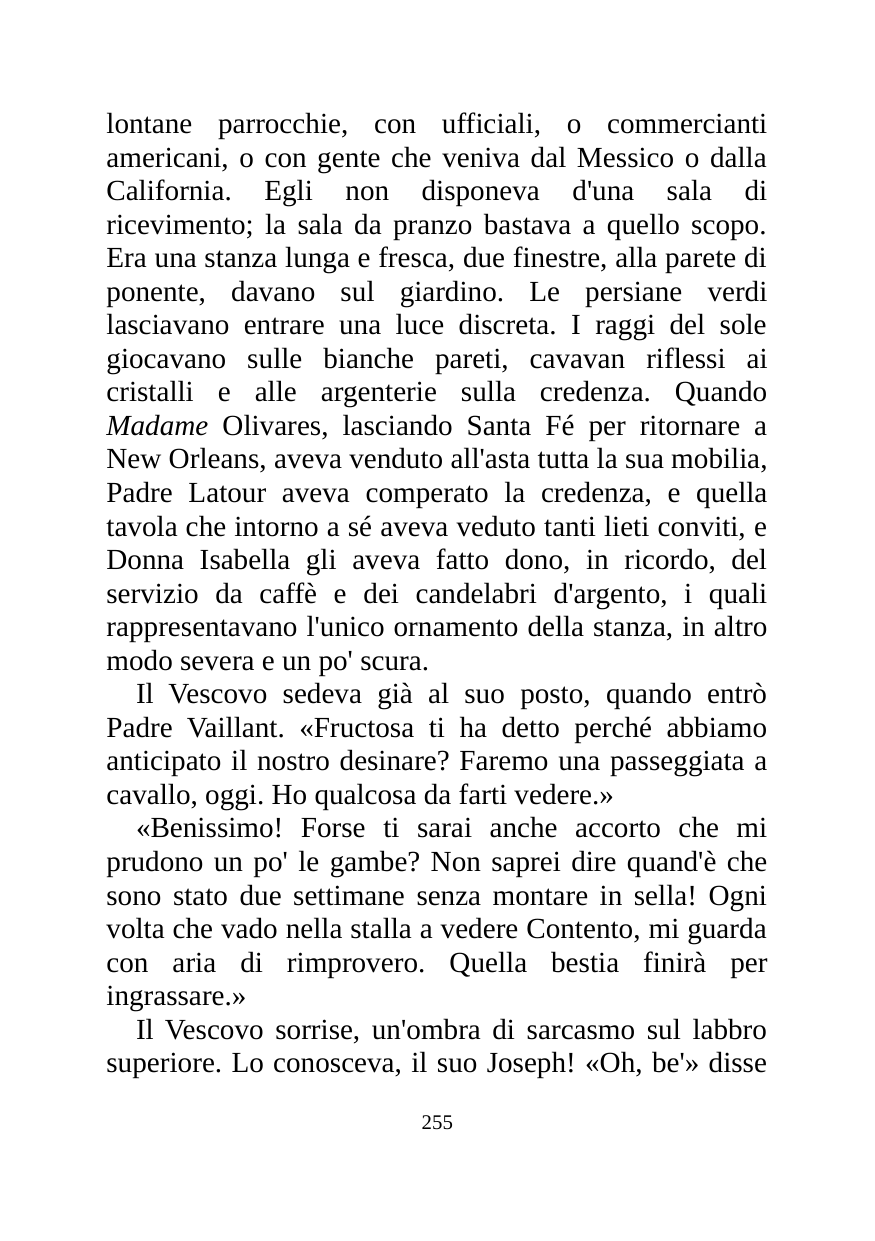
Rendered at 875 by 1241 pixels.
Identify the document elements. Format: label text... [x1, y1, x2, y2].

text Il Vescovo sedeva già al suo posto, quando entrò Padre Vaillant. «Fructosa ti ha detto perché abbiamo anticipato il nostro desinare? Faremo una passeggiata a cavallo, oggi. Ho qualcosa da farti vedere.» [106, 676, 768, 811]
text «Benissimo! Forse ti sarai anche accorto che mi prudono un po' le gambe? Non saprei dire quand'è che sono stato due settimane senza montare in sella! Ogni volta che vado nella stalla a vedere Contento, mi guarda con aria di rimprovero. Quella bestia finirà per ingrassare.» [106, 811, 768, 1012]
text Il Vescovo sorrise, un'ombra di sarcasmo sul labbro superiore. Lo conosceva, il suo Joseph! «Oh, be'» disse [106, 1012, 768, 1079]
text lontane parrocchie, con ufficiali, o commercianti americani, o con gente che veniva dal Messico o dalla California. Egli non disponeva d'una sala di ricevimento; la sala da pranzo bastava a quello scopo. Era una stanza lunga e fresca, due finestre, alla parete di ponente, davano sul giardino. Le persiane verdi lasciavano entrare una luce discreta. I raggi del sole giocavano sulle bianche pareti, cavavan riflessi ai cristalli e alle argenterie sulla credenza. Quando Madame Olivares, lasciando Santa Fé per ritornare a New Orleans, aveva venduto all'asta tutta la sua mobilia, Padre Latour aveva comperato la credenza, e quella tavola che intorno a sé aveva veduto tanti lieti conviti, e Donna Isabella gli aveva fatto dono, in ricordo, del servizio da caffè e dei candelabri d'argento, i quali rappresentavano l'unico ornamento della stanza, in altro modo severa e un po' scura. [106, 106, 768, 676]
